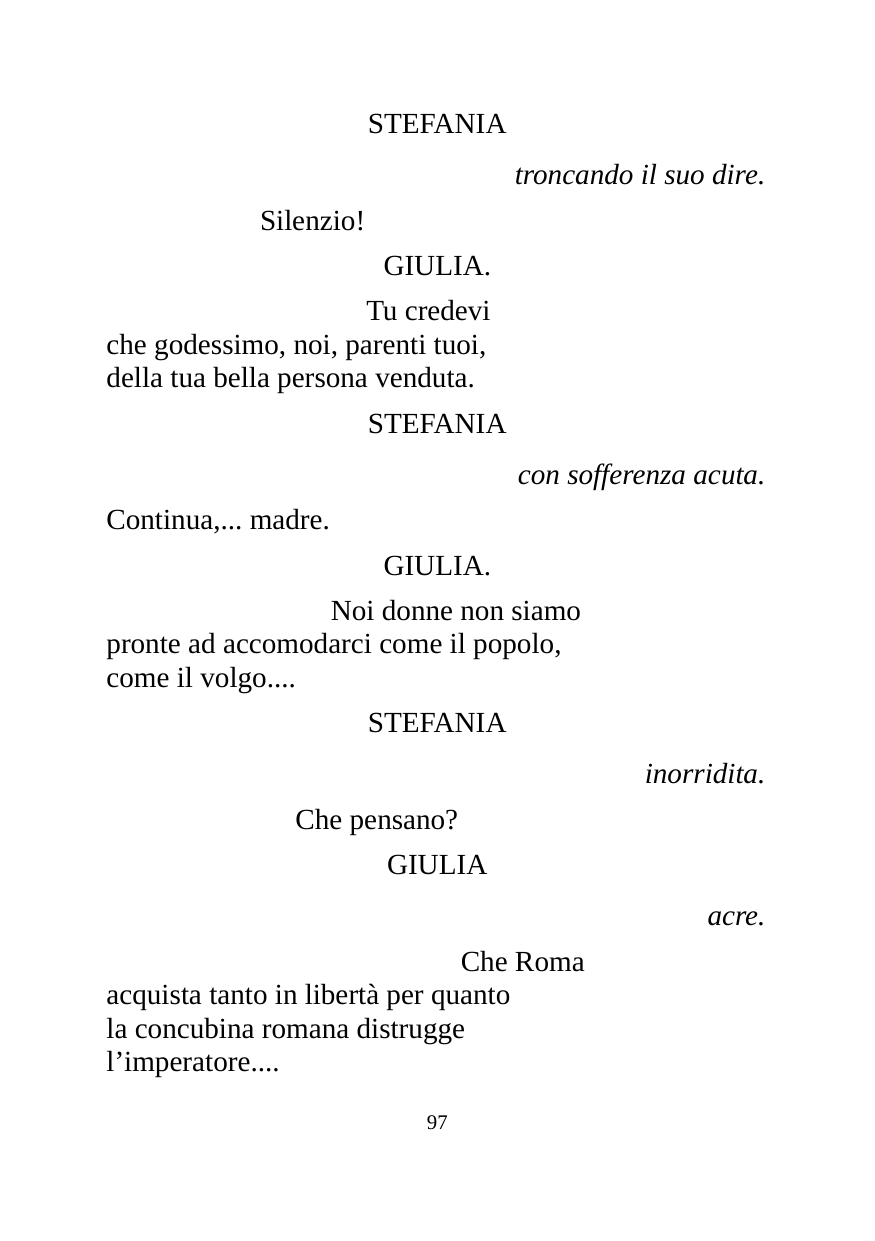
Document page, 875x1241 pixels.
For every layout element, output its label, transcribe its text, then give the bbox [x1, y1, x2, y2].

text Silenzio! [106, 203, 768, 236]
text STEFANIA [106, 406, 768, 439]
text Che pensano? [106, 802, 768, 836]
text troncando il suo dire. [342, 157, 768, 191]
text Continua,... madre. [106, 502, 768, 536]
text GIULIA. [106, 248, 768, 282]
text Tu credevi che godessimo, noi, parenti tuoi, della tua bella persona venduta. [106, 293, 768, 394]
text con sofferenza acuta. [342, 457, 768, 491]
text inorridita. [342, 757, 768, 790]
text Noi donne non siamo pronte ad accomodarci come il popolo, come il volgo.... [106, 593, 768, 694]
text GIULIA [106, 847, 768, 881]
text STEFANIA [106, 705, 768, 739]
text acre. [342, 898, 768, 932]
text GIULIA. [106, 548, 768, 581]
text Che Roma acquista tanto in libertà per quanto la concubina romana distrugge l’imperatore.... [106, 944, 768, 1078]
text STEFANIA [106, 106, 768, 140]
